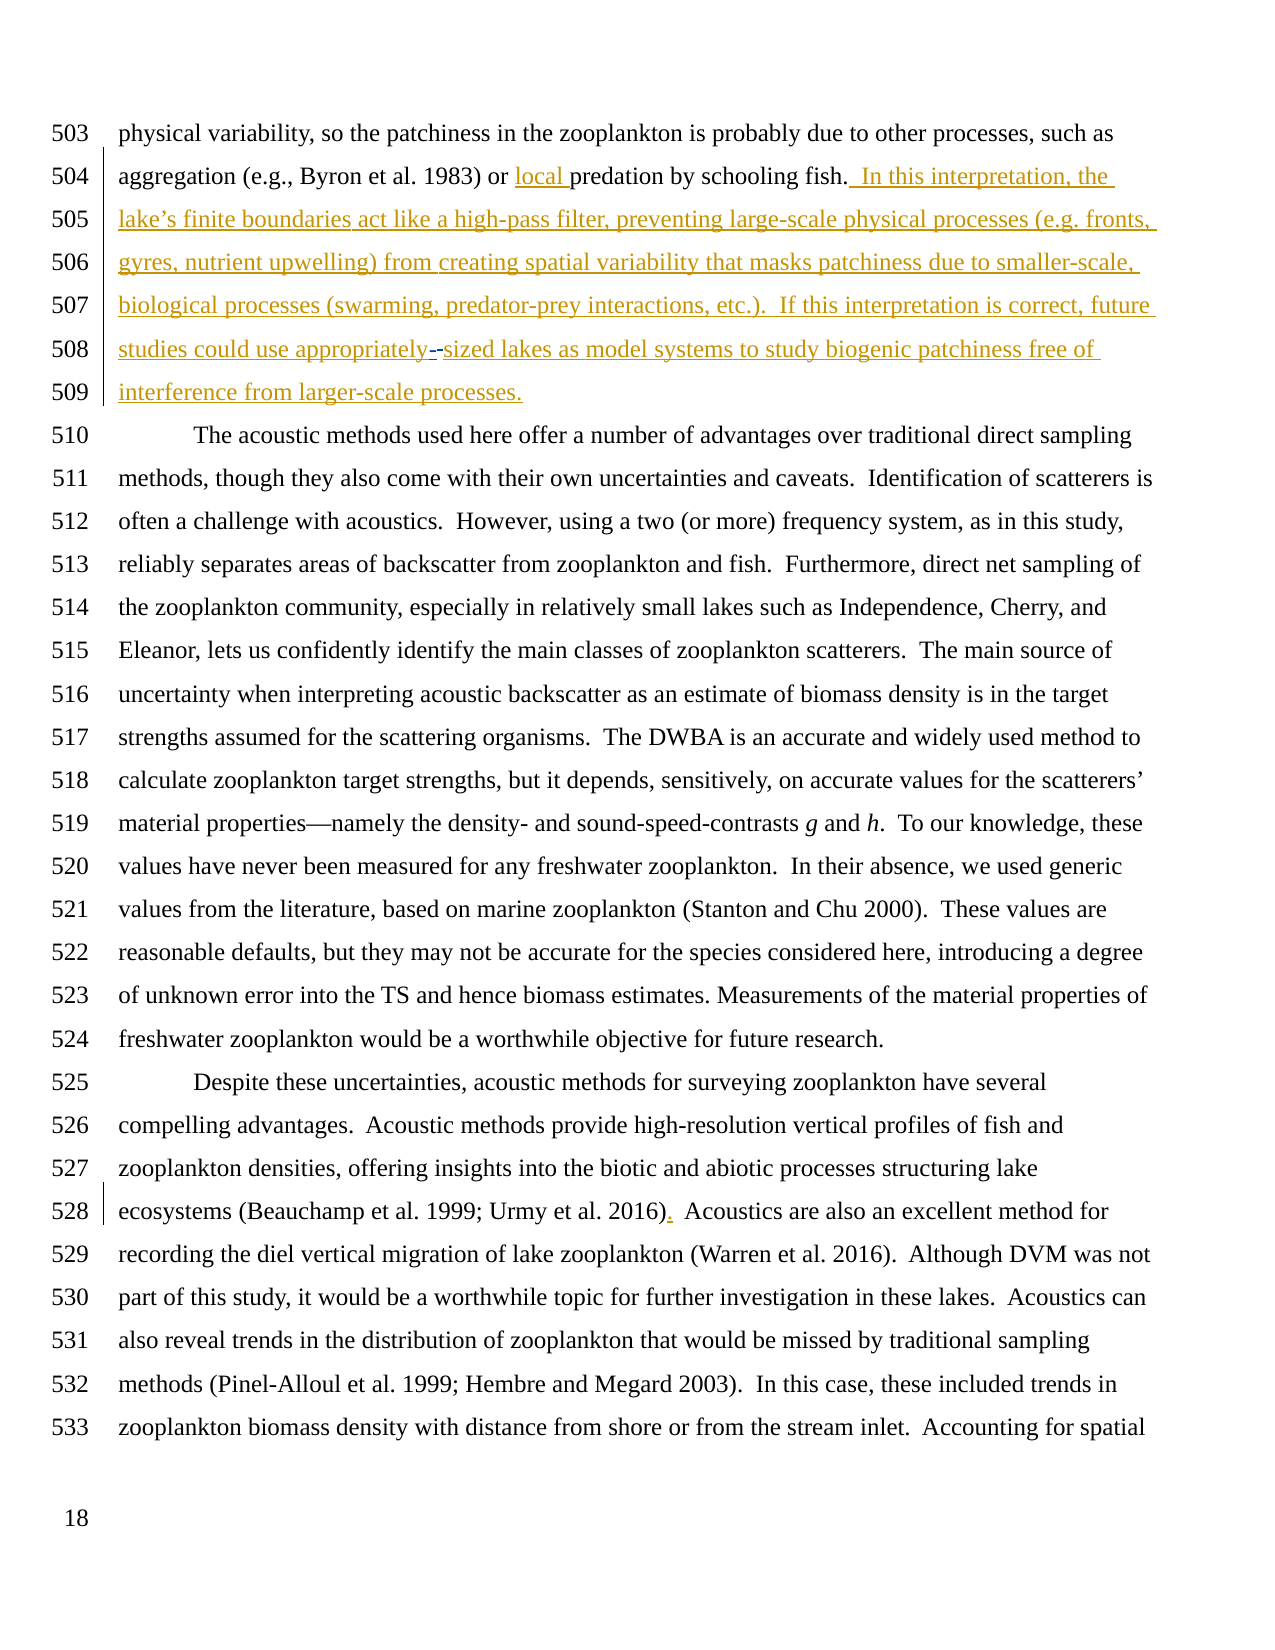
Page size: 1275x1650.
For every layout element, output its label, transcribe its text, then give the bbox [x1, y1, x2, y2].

text Despite these uncertainties, acoustic methods for surveying zooplankton have several compelling advantages. Acoustic methods provide high-resolution vertical profiles of fish and zooplankton densities, offering insights into the biotic and abiotic processes structuring lake ecosystems (Beauchamp et al. 1999; Urmy et al. 2016)⁠. Acoustics are also an excellent method for recording the diel vertical migration of lake zooplankton (Warren et al. 2016)⁠. Although DVM was not part of this study, it would be a worthwhile topic for further investigation in these lakes. Acoustics can also reveal trends in the distribution of zooplankton that would be missed by traditional sampling methods (Pinel-Alloul et al. 1999; Hembre and Megard 2003)⁠. In this case, these included trends in zooplankton biomass density with distance from shore or from the stream inlet. Accounting for spatial [118, 1067, 1157, 1441]
text physical variability, so the patchiness in the zooplankton is probably due to other processes, such as aggregation (e.g., Byron et al. 1983)⁠ or local predation by schooling fish. In this interpretation, the lake’s finite boundaries act like a high-pass filter, preventing large-scale physical processes (e.g. fronts, [118, 118, 1157, 229]
text gyres, nutrient upwelling) from creating spatial variability that masks patchiness due to smaller-scale, biological processes (swarming, predator-prey interactions, etc.). If this interpretation is correct, future studies could use appropriately-sized lakes as model systems to study biogenic patchiness free of interference from larger-scale processes. [118, 230, 1157, 406]
text The acoustic methods used here offer a number of advantages over traditional direct sampling methods, though they also come with their own uncertainties and caveats. Identification of scatterers is often a challenge with acoustics. However, using a two (or more) frequency system, as in this study, reliably separates areas of backscatter from zooplankton and fish. Furthermore, direct net sampling of the zooplankton community, especially in relatively small lakes such as Independence, Cherry, and Eleanor, lets us confidently identify the main classes of zooplankton scatterers. The main source of uncertainty when interpreting acoustic backscatter as an estimate of biomass density is in the target strengths assumed for the scattering organisms. The DWBA is an accurate and widely used method to calculate zooplankton target strengths, but it depends, sensitively, on accurate values for the scatterers’ material properties—namely the density- and sound-speed-contrasts g and h. To our knowledge, these values have never been measured for any freshwater zooplankton. In their absence, we used generic values from the literature, based on marine zooplankton (Stanton and Chu 2000)⁠. These values are reasonable defaults, but they may not be accurate for the species considered here, introducing a degree of unknown error into the TS and hence biomass estimates. Measurements of the material properties of freshwater zooplankton would be a worthwhile objective for future research. [118, 420, 1157, 1052]
